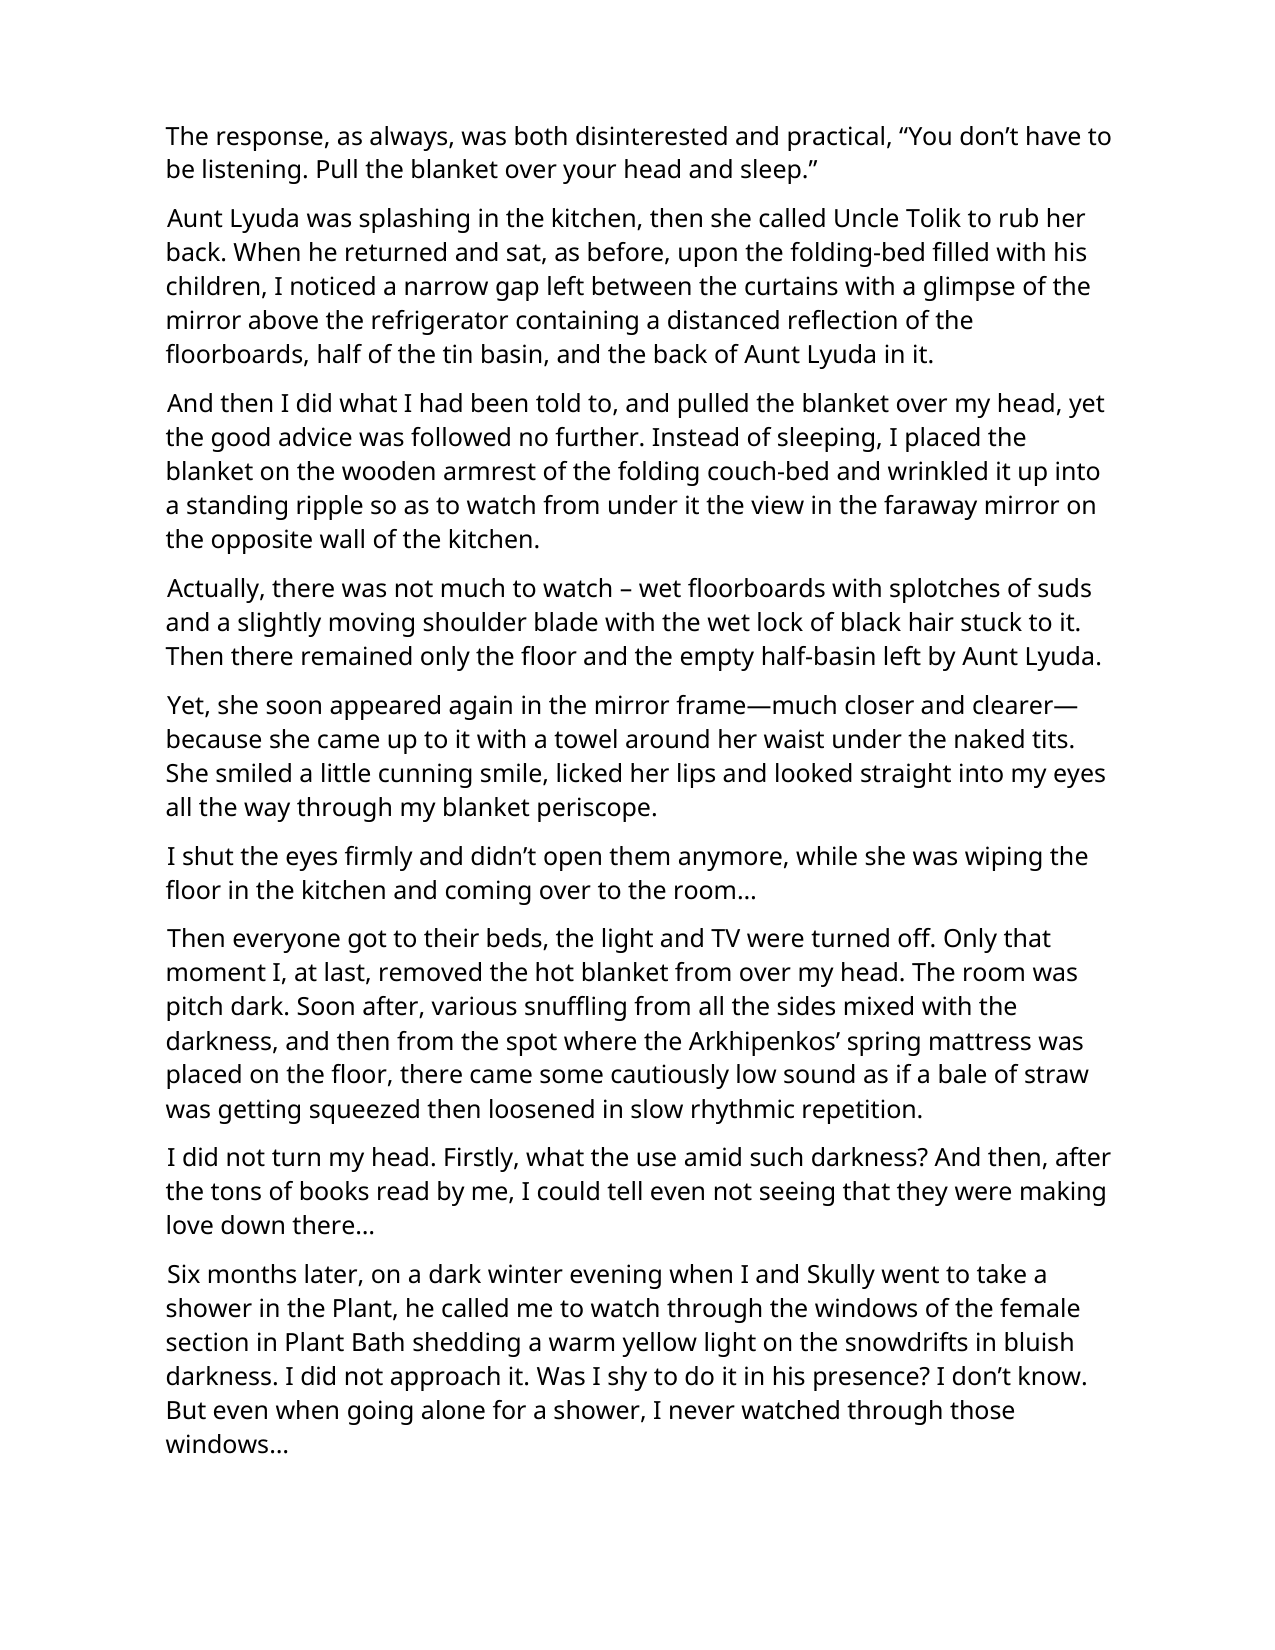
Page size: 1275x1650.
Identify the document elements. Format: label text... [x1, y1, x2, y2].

text Yet, she soon appeared again in the mirror frame—much closer and clearer—because she came up to it with a towel around her waist under the naked tits. She smiled a little cunning smile, licked her lips and looked straight into my eyes all the way through my blanket periscope. [165, 687, 1118, 824]
text Actually, there was not much to watch – wet floorboards with splotches of suds and a slightly moving shoulder blade with the wet lock of black hair stuck to it. Then there remained only the floor and the empty half-basin left by Aunt Lyuda. [165, 571, 1118, 673]
text Six months later, on a dark winter evening when I and Skully went to take a shower in the Plant, he called me to watch through the windows of the female section in Plant Bath shedding a warm yellow light on the snowdrifts in bluish darkness. I did not approach it. Was I shy to do it in his presence? I don’t know. But even when going alone for a shower, I never watched through those windows… [165, 1257, 1118, 1461]
text I did not turn my head. Firstly, what the use amid such darkness? And then, after the tons of books read by me, I could tell even not seeing that they were making love down there… [165, 1140, 1118, 1242]
text The response, as always, was both disinterested and practical, “You don’t have to be listening. Pull the blanket over your head and sleep.” [165, 118, 1118, 186]
text Aunt Lyuda was splashing in the kitchen, then she called Uncle Tolik to rub her back. When he returned and sat, as before, upon the folding-bed filled with his children, I noticed a narrow gap left between the curtains with a glimpse of the mirror above the refrigerator containing a distanced reflection of the floorboards, half of the tin basin, and the back of Aunt Lyuda in it. [165, 201, 1118, 371]
text Then everyone got to their beds, the light and TV were turned off. Only that moment I, at last, removed the hot blanket from over my head. The room was pitch dark. Soon after, various snuffling from all the sides mixed with the darkness, and then from the spot where the Arkhipenkos’ spring mattress was placed on the floor, there came some cautiously low sound as if a bale of straw was getting squeezed then loosened in slow rhythmic repetition. [165, 921, 1118, 1125]
text And then I did what I had been told to, and pulled the blanket over my head, yet the good advice was followed no further. Instead of sleeping, I placed the blanket on the wooden armrest of the folding couch-bed and wrinkled it up into a standing ripple so as to watch from under it the view in the faraway mirror on the opposite wall of the kitchen. [165, 386, 1118, 556]
text I shut the eyes firmly and didn’t open them anymore, while she was wiping the floor in the kitchen and coming over to the room… [165, 838, 1118, 906]
